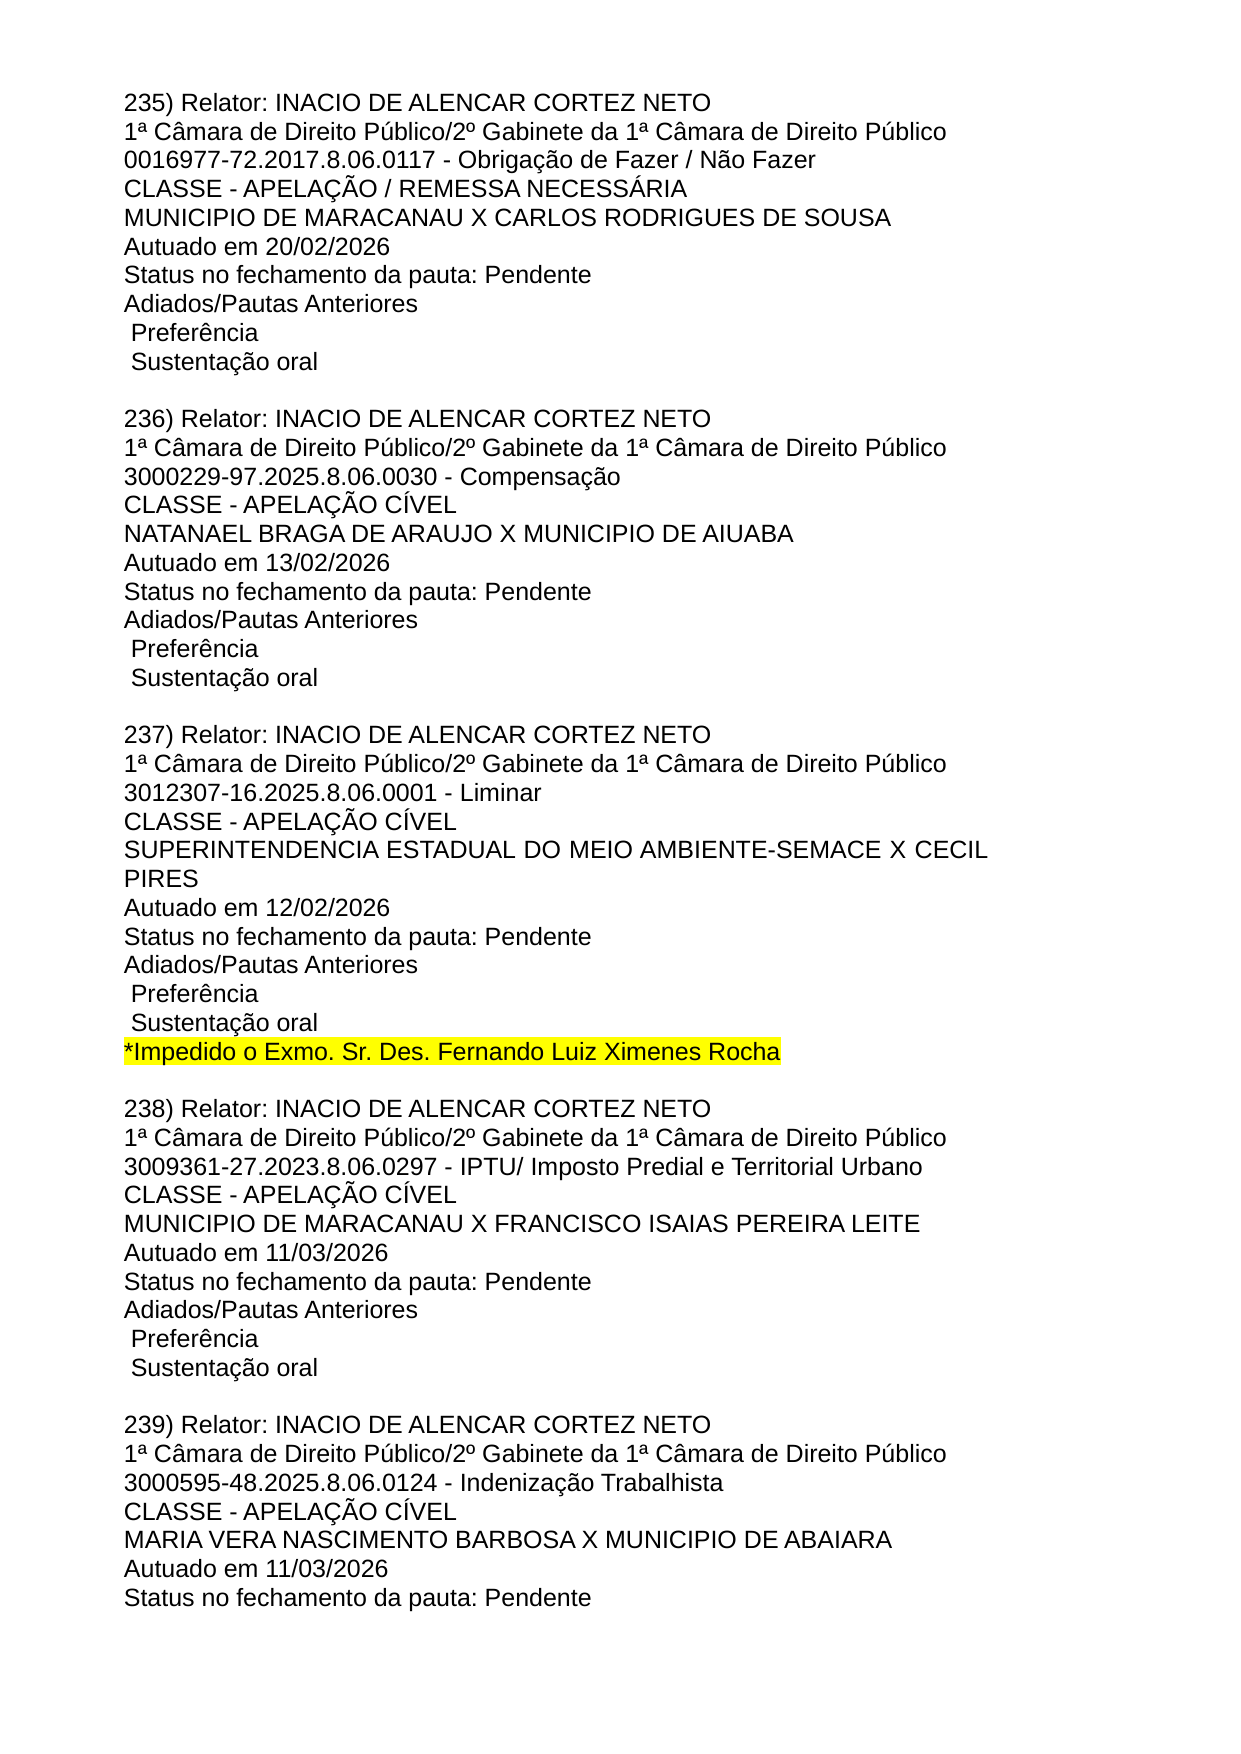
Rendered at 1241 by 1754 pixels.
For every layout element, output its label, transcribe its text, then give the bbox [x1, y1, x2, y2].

text Status no fechamento da pauta: Pendente [124, 1583, 989, 1612]
text MUNICIPIO DE MARACANAU X CARLOS RODRIGUES DE SOUSA [124, 203, 989, 232]
text 3012307-16.2025.8.06.0001 - Liminar [124, 778, 989, 807]
text Adiados/Pautas Anteriores [124, 605, 989, 634]
text Preferência [124, 1324, 989, 1353]
text Autuado em 11/03/2026 [124, 1238, 989, 1267]
text 3009361-27.2023.8.06.0297 - IPTU/ Imposto Predial e Territorial Urbano [124, 1152, 989, 1180]
text MARIA VERA NASCIMENTO BARBOSA X MUNICIPIO DE ABAIARA [124, 1525, 989, 1554]
text CLASSE - APELAÇÃO CÍVEL [124, 490, 989, 519]
text Status no fechamento da pauta: Pendente [124, 922, 989, 950]
text Status no fechamento da pauta: Pendente [124, 577, 989, 605]
text 0016977-72.2017.8.06.0117 - Obrigação de Fazer / Não Fazer [124, 145, 989, 174]
text CLASSE - APELAÇÃO CÍVEL [124, 1497, 989, 1525]
text Autuado em 13/02/2026 [124, 548, 989, 577]
text SUPERINTENDENCIA ESTADUAL DO MEIO AMBIENTE-SEMACE X CECIL PIRES [124, 835, 989, 893]
text *Impedido o Exmo. Sr. Des. Fernando Luiz Ximenes Rocha [124, 1037, 989, 1065]
text Adiados/Pautas Anteriores [124, 950, 989, 979]
text NATANAEL BRAGA DE ARAUJO X MUNICIPIO DE AIUABA [124, 519, 989, 548]
text Autuado em 11/03/2026 [124, 1554, 989, 1583]
text 1ª Câmara de Direito Público/2º Gabinete da 1ª Câmara de Direito Público [124, 1439, 989, 1468]
text CLASSE - APELAÇÃO / REMESSA NECESSÁRIA [124, 174, 989, 203]
text 3000595-48.2025.8.06.0124 - Indenização Trabalhista [124, 1468, 989, 1497]
text 1ª Câmara de Direito Público/2º Gabinete da 1ª Câmara de Direito Público [124, 749, 989, 778]
text Preferência [124, 634, 989, 663]
text Adiados/Pautas Anteriores [124, 1295, 989, 1324]
text Sustentação oral [124, 1008, 989, 1037]
text CLASSE - APELAÇÃO CÍVEL [124, 807, 989, 835]
text MUNICIPIO DE MARACANAU X FRANCISCO ISAIAS PEREIRA LEITE [124, 1209, 989, 1238]
text 237) Relator: INACIO DE ALENCAR CORTEZ NETO [124, 720, 989, 749]
text CLASSE - APELAÇÃO CÍVEL [124, 1180, 989, 1209]
text Sustentação oral [124, 663, 989, 692]
text Autuado em 20/02/2026 [124, 232, 989, 260]
text 235) Relator: INACIO DE ALENCAR CORTEZ NETO [124, 88, 989, 117]
text Status no fechamento da pauta: Pendente [124, 260, 989, 289]
text 1ª Câmara de Direito Público/2º Gabinete da 1ª Câmara de Direito Público [124, 1123, 989, 1152]
text 238) Relator: INACIO DE ALENCAR CORTEZ NETO [124, 1094, 989, 1123]
text Preferência [124, 979, 989, 1008]
text Adiados/Pautas Anteriores [124, 289, 989, 318]
text 239) Relator: INACIO DE ALENCAR CORTEZ NETO [124, 1410, 989, 1439]
text 1ª Câmara de Direito Público/2º Gabinete da 1ª Câmara de Direito Público [124, 433, 989, 462]
text Preferência [124, 318, 989, 347]
text Sustentação oral [124, 347, 989, 375]
text 1ª Câmara de Direito Público/2º Gabinete da 1ª Câmara de Direito Público [124, 117, 989, 145]
text 236) Relator: INACIO DE ALENCAR CORTEZ NETO [124, 404, 989, 433]
text Status no fechamento da pauta: Pendente [124, 1267, 989, 1295]
text 3000229-97.2025.8.06.0030 - Compensação [124, 462, 989, 490]
text Sustentação oral [124, 1353, 989, 1382]
text Autuado em 12/02/2026 [124, 893, 989, 922]
